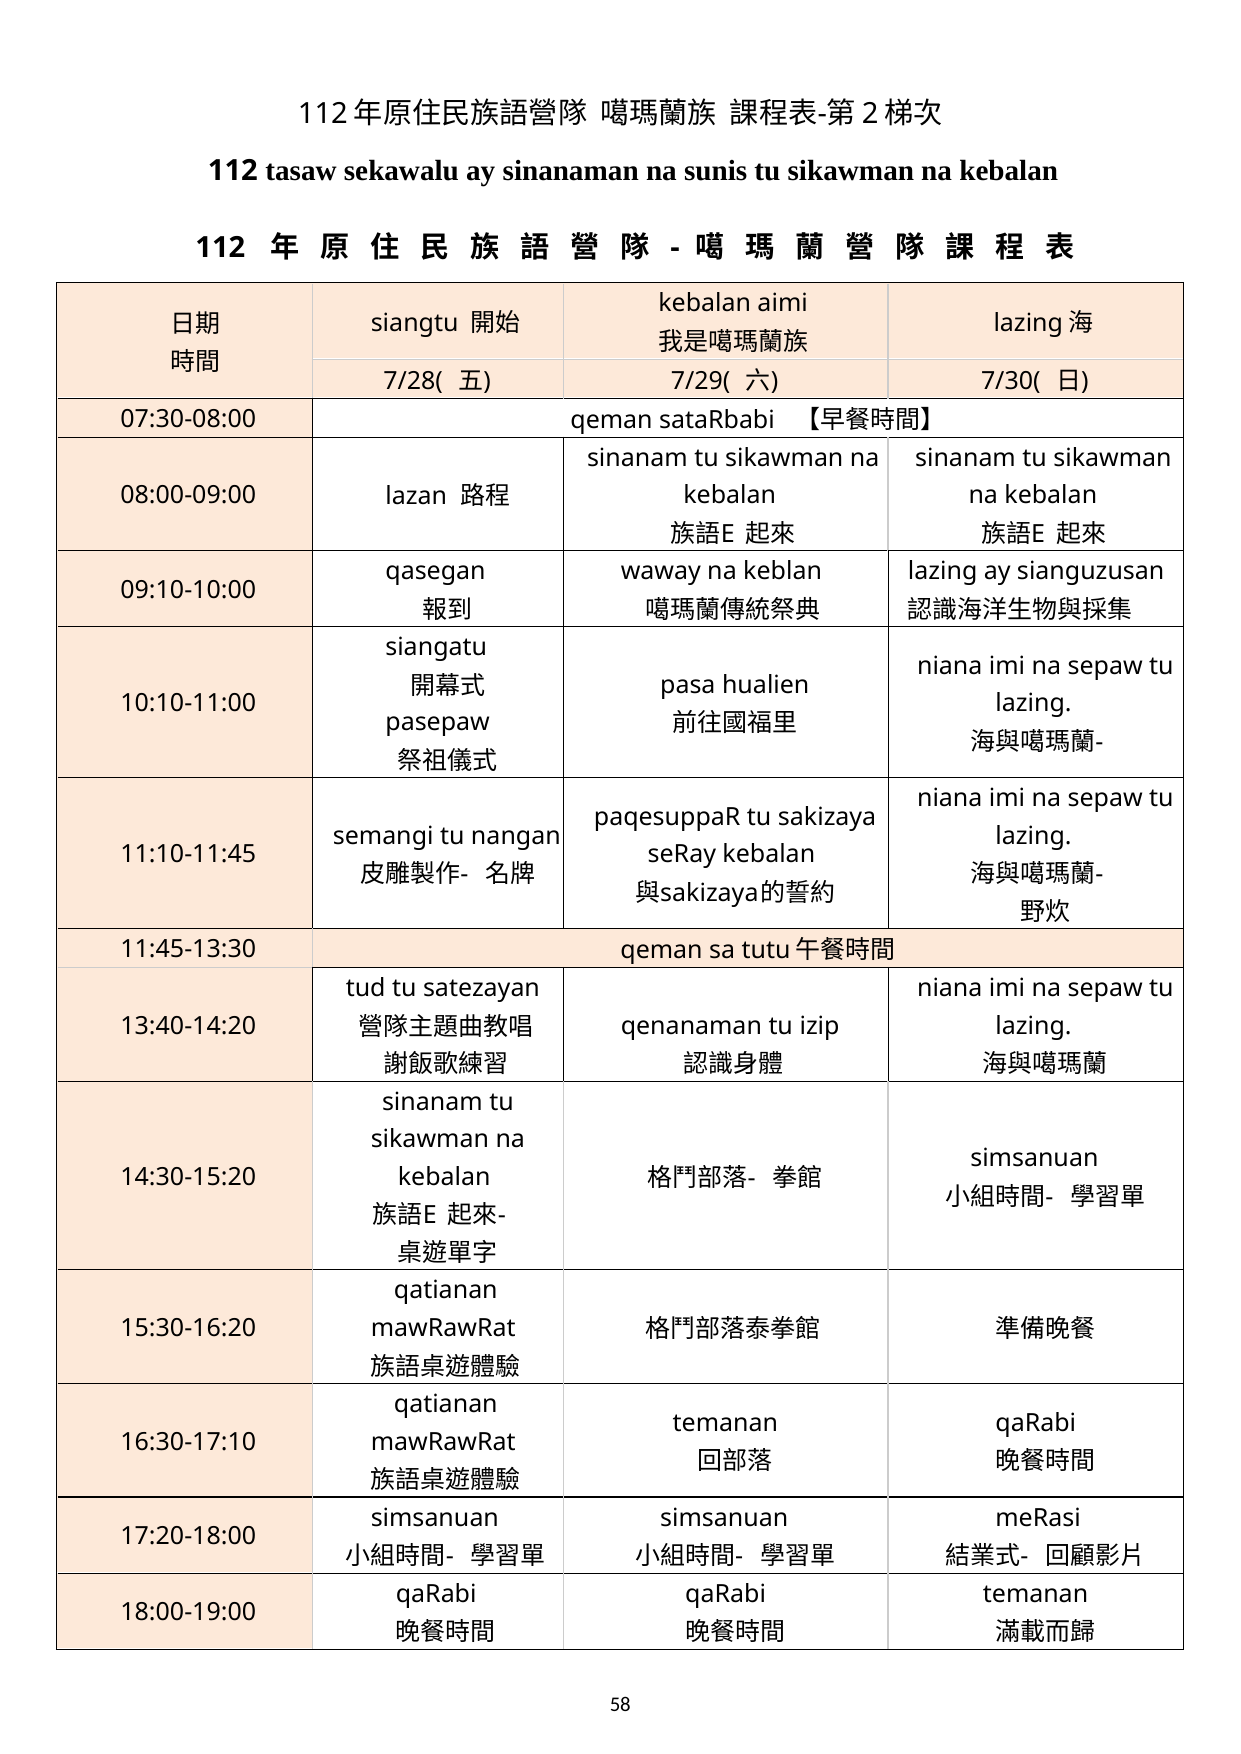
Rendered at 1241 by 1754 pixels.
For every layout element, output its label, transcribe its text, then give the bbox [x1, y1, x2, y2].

table_cell temanan 回部落 [564, 1384, 887, 1496]
table_cell 14:30-15:20 [57, 1082, 312, 1269]
text 112年原住民族語營隊 噶瑪蘭族 課程表-第2梯次 [83, 89, 1158, 132]
table_cell paqesuppaR tu sakizaya seRay kebalan 與sakizaya的誓約 [564, 778, 888, 928]
table_cell 格鬥部落-拳館 [564, 1082, 887, 1269]
table_cell lazing ay sianguzusan 認識海洋生物與採集 [889, 551, 1183, 626]
table_cell simsanuan 小組時間-學習單 [313, 1498, 563, 1572]
table_cell 08:00-09:00 [57, 438, 312, 550]
table_cell meRasi 結業式-回顧影片 [889, 1498, 1183, 1572]
list 112年原住民族語營隊-噶瑪蘭營隊課程表 [133, 207, 1158, 282]
table_cell 15:30-16:20 [57, 1270, 312, 1383]
table_cell siangatu 開幕式 pasepaw 祭祖儀式 [313, 627, 563, 777]
table_cell waway na keblan 噶瑪蘭傳統祭典 [564, 551, 888, 626]
table_cell semangi tu nangan 皮雕製作-名牌 [313, 778, 563, 928]
table_cell 7/30(日) [889, 360, 1183, 397]
table_cell qenanaman tu izip 認識身體 [564, 968, 888, 1081]
table_cell 格鬥部落泰拳館 [564, 1270, 887, 1383]
table_cell qeman sa tutu午餐時間 [313, 929, 1183, 967]
table_cell 13:40-14:20 [57, 968, 312, 1081]
table_cell 7/29(六) [564, 360, 887, 397]
table_cell 17:20-18:00 [57, 1497, 312, 1572]
table_cell 11:10-11:45 [57, 778, 312, 928]
table_cell qasegan 報到 [313, 551, 563, 626]
table_cell niana imi na sepaw tu lazing. 海與噶瑪蘭- [889, 627, 1183, 777]
table_cell qaRabi 晚餐時間 [564, 1574, 887, 1648]
table_cell sinanam tu sikawman na kebalan 族語E起來 [564, 438, 887, 550]
table_header siangtu 開始 [313, 283, 563, 358]
table_cell qatianan mawRawRat 族語桌遊體驗 [313, 1384, 563, 1496]
table_header kebalan aimi 我是噶瑪蘭族 [564, 283, 888, 358]
table_cell qaRabi 晚餐時間 [313, 1574, 563, 1648]
table_cell qeman sataRbabi【早餐時間】 [313, 399, 1183, 437]
table_cell 準備晚餐 [889, 1270, 1183, 1383]
table_cell sinanam tu sikawman na kebalan 族語E起來- 桌遊單字 [313, 1082, 563, 1269]
table_cell 09:10-10:00 [57, 551, 312, 626]
table_cell qatianan mawRawRat 族語桌遊體驗 [313, 1270, 563, 1383]
table_header lazing海 [889, 283, 1183, 358]
table_cell pasa hualien 前往國福里 [564, 627, 888, 777]
table_cell 16:30-17:10 [57, 1384, 312, 1496]
table_cell niana imi na sepaw tu lazing. 海與噶瑪蘭- 野炊 [889, 778, 1183, 928]
table_cell 18:00-19:00 [57, 1574, 312, 1648]
table_cell 10:10-11:00 [57, 627, 312, 777]
table_cell sinanam tu sikawman na kebalan 族語E起來 [889, 438, 1183, 550]
table_header 日期 時間 [57, 283, 312, 397]
table_cell 11:45-13:30 [57, 929, 312, 967]
table_cell niana imi na sepaw tu lazing. 海與噶瑪蘭 [889, 968, 1183, 1081]
table_cell tud tu satezayan 營隊主題曲教唱 謝飯歌練習 [313, 968, 563, 1081]
table_cell simsanuan 小組時間-學習單 [889, 1082, 1183, 1269]
table_cell 07:30-08:00 [57, 399, 312, 437]
table_cell temanan 滿載而歸 [889, 1574, 1183, 1648]
table_cell 7/28(五) [313, 360, 563, 397]
table_cell simsanuan 小組時間-學習單 [564, 1498, 887, 1572]
list 112 tasaw sekawalu ay sinanaman na sunis tu sikawman na kebalan [133, 132, 1158, 207]
table_cell lazan路程 [313, 438, 563, 550]
table_cell qaRabi 晚餐時間 [889, 1384, 1183, 1496]
